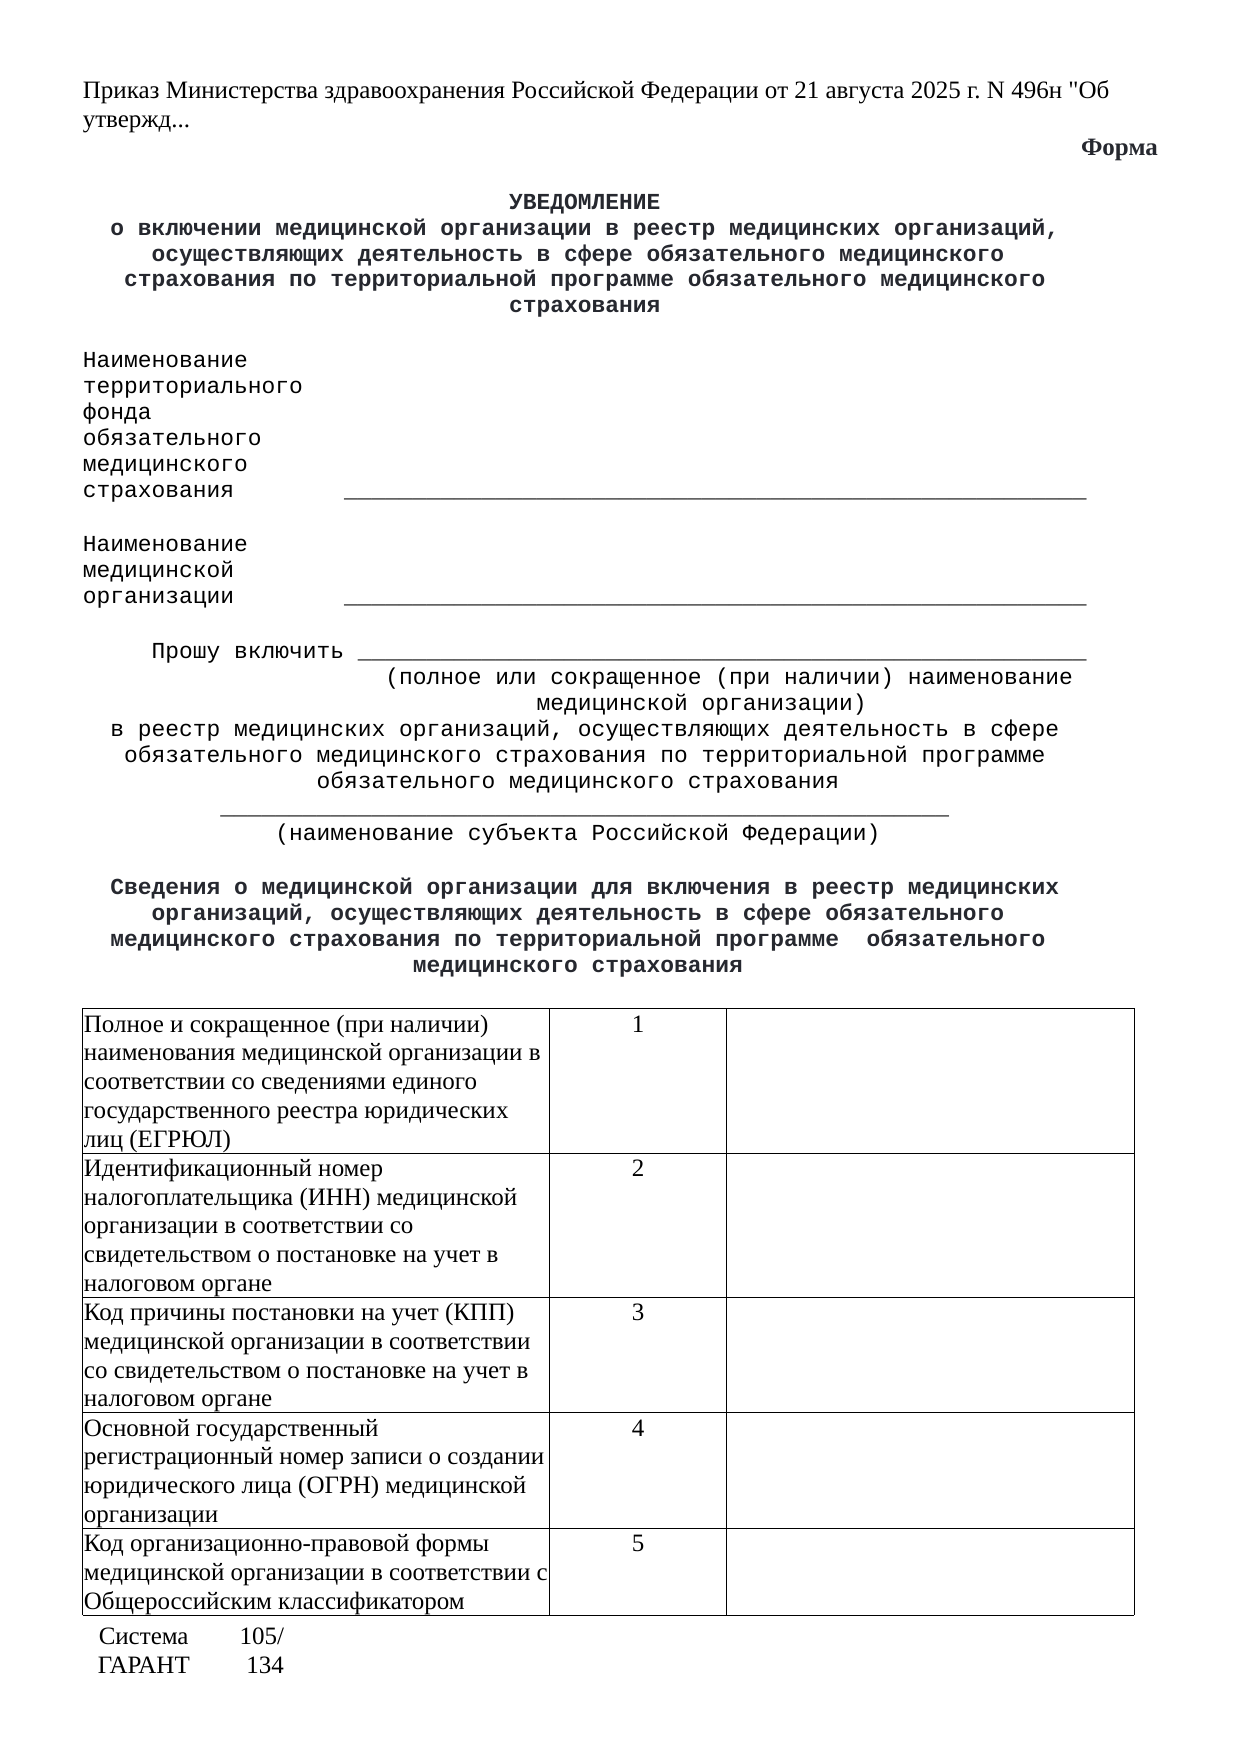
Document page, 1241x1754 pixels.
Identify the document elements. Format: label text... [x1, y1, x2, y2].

table_cell 5 [550, 1529, 726, 1614]
text в реестр медицинских организаций, осуществляющих деятельность в сфере [83, 717, 1157, 743]
table_cell Идентификационный номер налогоплательщика (ИНН) медицинской организации в соответствии со свидетельством о постановке на учет в налоговом органе [83, 1154, 549, 1297]
table_cell [727, 1413, 1134, 1528]
text медицинского страхования по территориальной программе обязательного [83, 927, 1157, 953]
table_cell Код причины постановки на учет (КПП) медицинской организации в соответствии со свидетельством о постановке на учет в налоговом органе [83, 1298, 549, 1412]
table_header 1 [550, 1009, 726, 1152]
text Форма [83, 132, 1157, 161]
text Наименование [83, 533, 1157, 559]
table_cell 2 [550, 1154, 726, 1297]
text _____________________________________________________ [83, 795, 1157, 821]
text организации ______________________________________________________ [83, 585, 1157, 611]
text о включении медицинской организации в реестр медицинских организаций, [83, 216, 1157, 242]
table_cell [727, 1298, 1134, 1412]
text страхования [83, 294, 1157, 320]
table_header Полное и сокращенное (при наличии) наименования медицинской организации в соответствии со сведениями единого государственного реестра юридических лиц (ЕГРЮЛ) [83, 1009, 549, 1152]
table_cell Основной государственный регистрационный номер записи о создании юридического лица (ОГРН) медицинской организации [83, 1413, 549, 1528]
text медицинского [83, 452, 1157, 478]
table_cell Код организационно-правовой формы медицинской организации в соответствии с Общероссийским классификатором [83, 1529, 549, 1614]
table_cell [727, 1529, 1134, 1614]
table_cell 3 [550, 1298, 726, 1412]
text обязательного медицинского страхования [83, 769, 1157, 795]
text УВЕДОМЛЕНИЕ [83, 190, 1157, 216]
text фонда [83, 400, 1157, 426]
text медицинской организации) [83, 691, 1157, 717]
text страхования по территориальной программе обязательного медицинского [83, 268, 1157, 294]
text страхования ______________________________________________________ [83, 478, 1157, 504]
text Прошу включить _____________________________________________________ [83, 639, 1157, 665]
text Наименование [83, 348, 1157, 374]
table_cell [727, 1154, 1134, 1297]
table_cell 4 [550, 1413, 726, 1528]
text медицинского страхования [83, 953, 1157, 979]
text медицинской [83, 559, 1157, 585]
text (наименование субъекта Российской Федерации) [83, 821, 1157, 847]
text обязательного медицинского страхования по территориальной программе [83, 743, 1157, 769]
text обязательного [83, 426, 1157, 452]
text (полное или сокращенное (при наличии) наименование [83, 665, 1157, 691]
text Сведения о медицинской организации для включения в реестр медицинских [83, 876, 1157, 902]
text территориального [83, 374, 1157, 400]
text организаций, осуществляющих деятельность в сфере обязательного [83, 902, 1157, 927]
table_header [727, 1009, 1134, 1152]
text осуществляющих деятельность в сфере обязательного медицинского [83, 242, 1157, 268]
